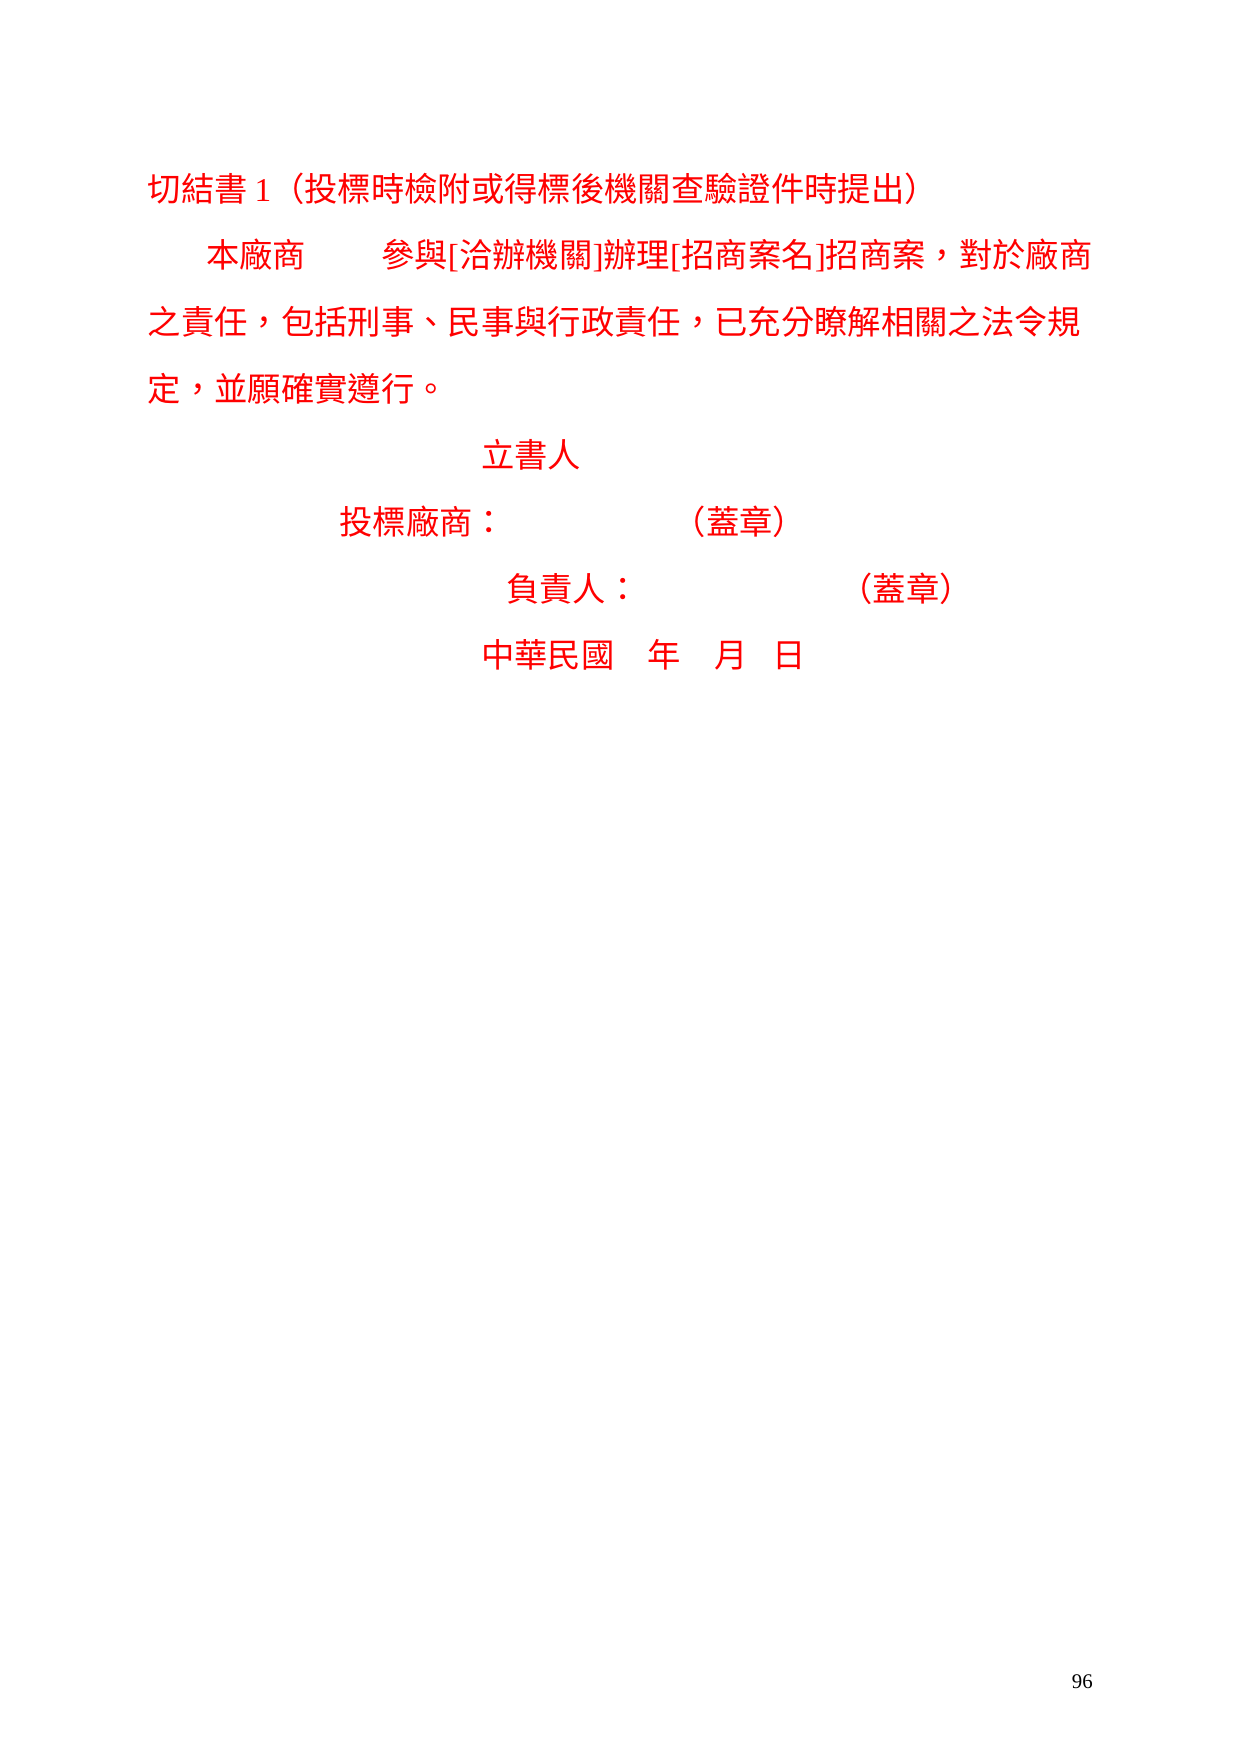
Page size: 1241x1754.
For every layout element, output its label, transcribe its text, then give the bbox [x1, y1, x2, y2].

text 切結書1（投標時檢附或得標後機關查驗證件時提出） [148, 148, 1092, 214]
text 立書人 [248, 414, 1092, 481]
text 本廠商 參與[洽辦機關]辦理[招商案名]招商案，對於廠商之責任，包括刑事、民事與行政責任，已充分瞭解相關之法令規定，並願確實遵行。 [148, 214, 1092, 414]
text 中華民國 年 月 日 [248, 614, 1092, 681]
text 負責人： （蓋章） [148, 548, 1092, 614]
text 投標廠商： （蓋章） [148, 481, 1092, 548]
